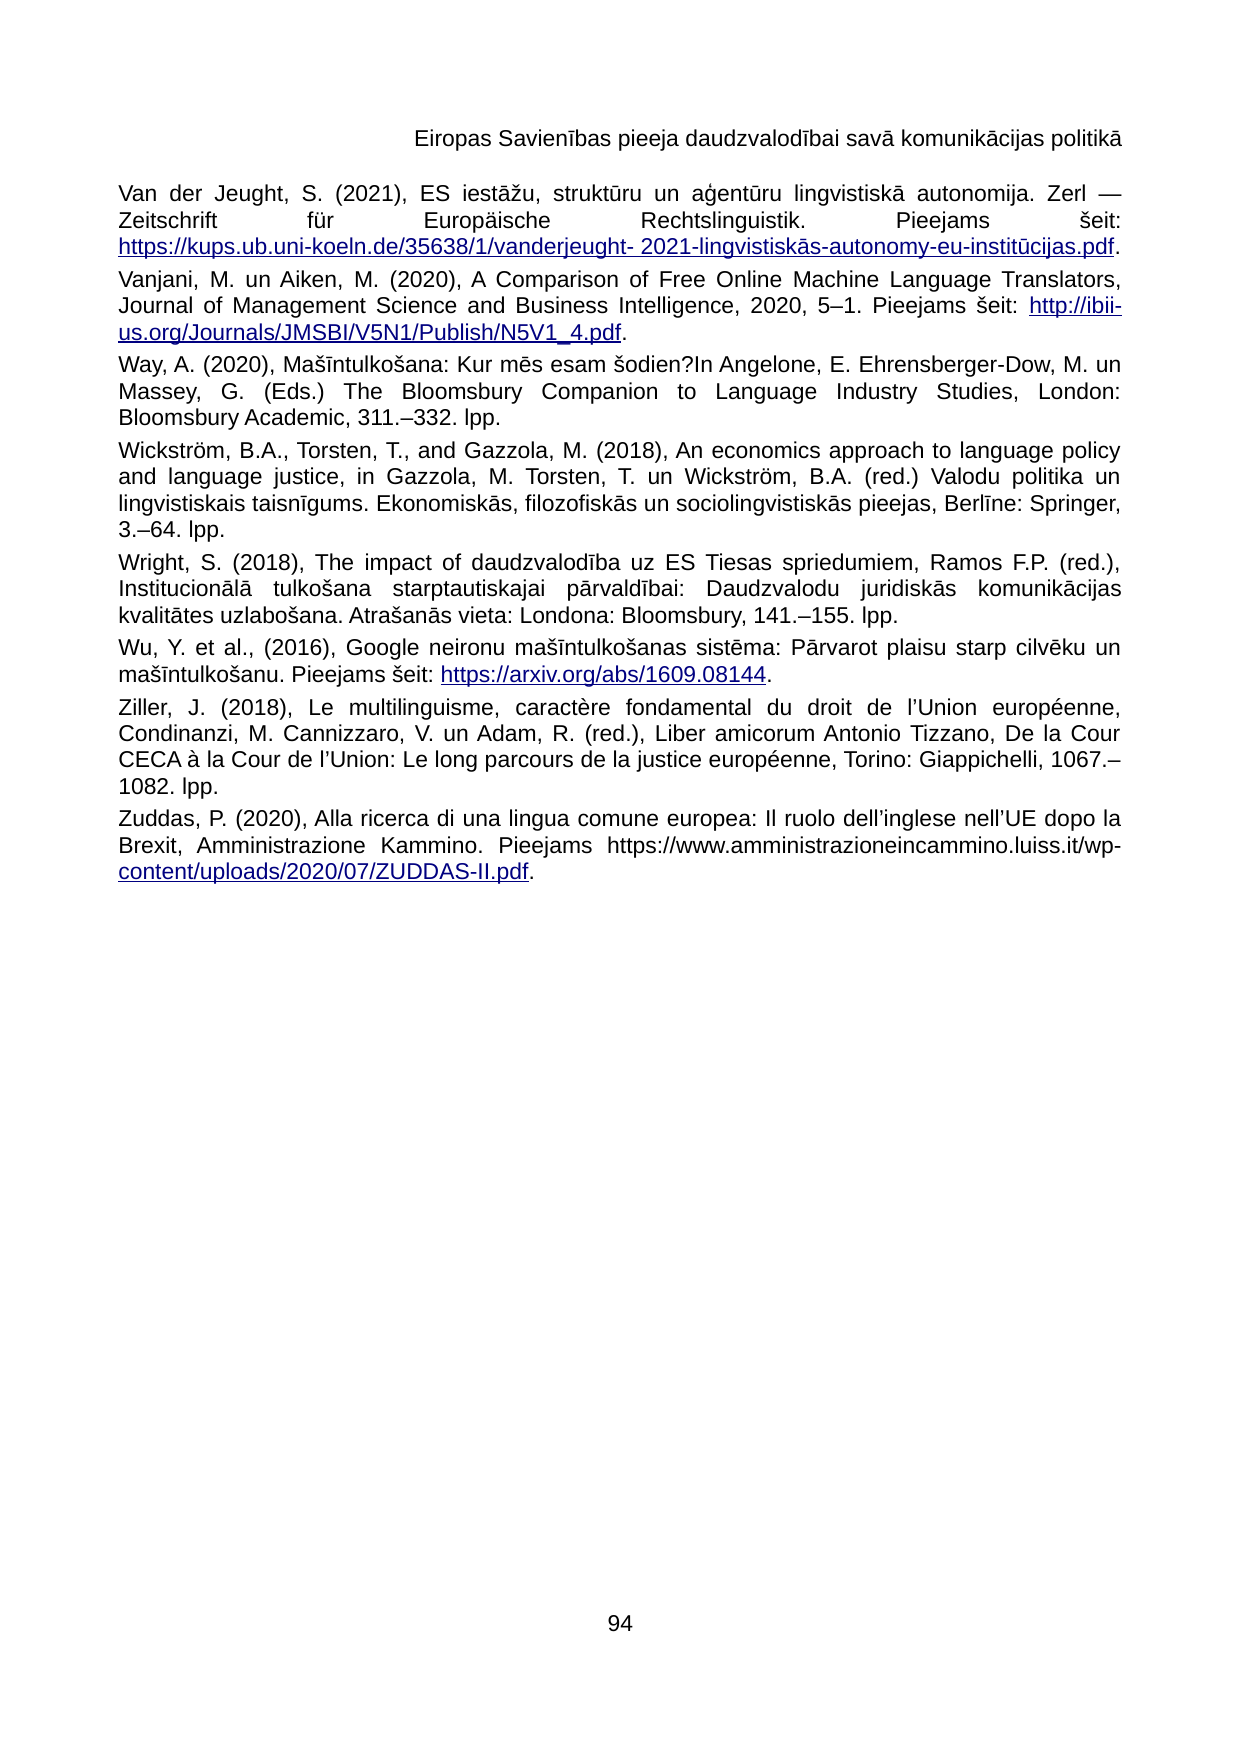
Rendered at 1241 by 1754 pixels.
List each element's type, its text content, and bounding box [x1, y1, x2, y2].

text Wright, S. (2018), The impact of daudzvalodība uz ES Tiesas spriedumiem, Ramos F.P. (red.), Institucionālā tulkošana starptautiskajai pārvaldībai: Daudzvalodu juridiskās komunikācijas kvalitātes uzlabošana. Atrašanās vieta: Londona: Bloomsbury, 141.–155. lpp. [118, 549, 1122, 628]
text Vanjani, M. un Aiken, M. (2020), A Comparison of Free Online Machine Language Translators, Journal of Management Science and Business Intelligence, 2020, 5–1. Pieejams šeit: http://ibii- us.org/Journals/JMSBI/V5N1/Publish/N5V1_4.pdf. [118, 266, 1122, 345]
text Wu, Y. et al., (2016), Google neironu mašīntulkošanas sistēma: Pārvarot plaisu starp cilvēku un mašīntulkošanu. Pieejams šeit: https://arxiv.org/abs/1609.08144. [118, 634, 1122, 687]
text Way, A. (2020), Mašīntulkošana: Kur mēs esam šodien?In Angelone, E. Ehrensberger-Dow, M. un Massey, G. (Eds.) The Bloomsbury Companion to Language Industry Studies, London: Bloomsbury Academic, 311.–332. lpp. [118, 351, 1122, 431]
text Zuddas, P. (2020), Alla ricerca di una lingua comune europea: Il ruolo dell’inglese nell’UE dopo la Brexit, Amministrazione Kammino. Pieejams https://www.amministrazioneincammino.luiss.it/wp- content/uploads/2020/07/ZUDDAS-II.pdf. [118, 805, 1122, 884]
text Wickström, B.A., Torsten, T., and Gazzola, M. (2018), An economics approach to language policy and language justice, in Gazzola, M. Torsten, T. un Wickström, B.A. (red.) Valodu politika un lingvistiskais taisnīgums. Ekonomiskās, filozofiskās un sociolingvistiskās pieejas, Berlīne: Springer, 3.–64. lpp. [118, 437, 1122, 542]
text Van der Jeught, S. (2021), ES iestāžu, struktūru un aģentūru lingvistiskā autonomija. Zerl — Zeitschrift für Europäische Rechtslinguistik. Pieejams šeit: https://kups.ub.uni-koeln.de/35638/1/vanderjeught- 2021-lingvistiskās-autonomy-eu-institūcijas.pdf. [118, 180, 1122, 259]
text Ziller, J. (2018), Le multilinguisme, caractère fondamental du droit de l’Union européenne, Condinanzi, M. Cannizzaro, V. un Adam, R. (red.), Liber amicorum Antonio Tizzano, De la Cour CECA à la Cour de l’Union: Le long parcours de la justice européenne, Torino: Giappichelli, 1067.–1082. lpp. [118, 693, 1122, 799]
